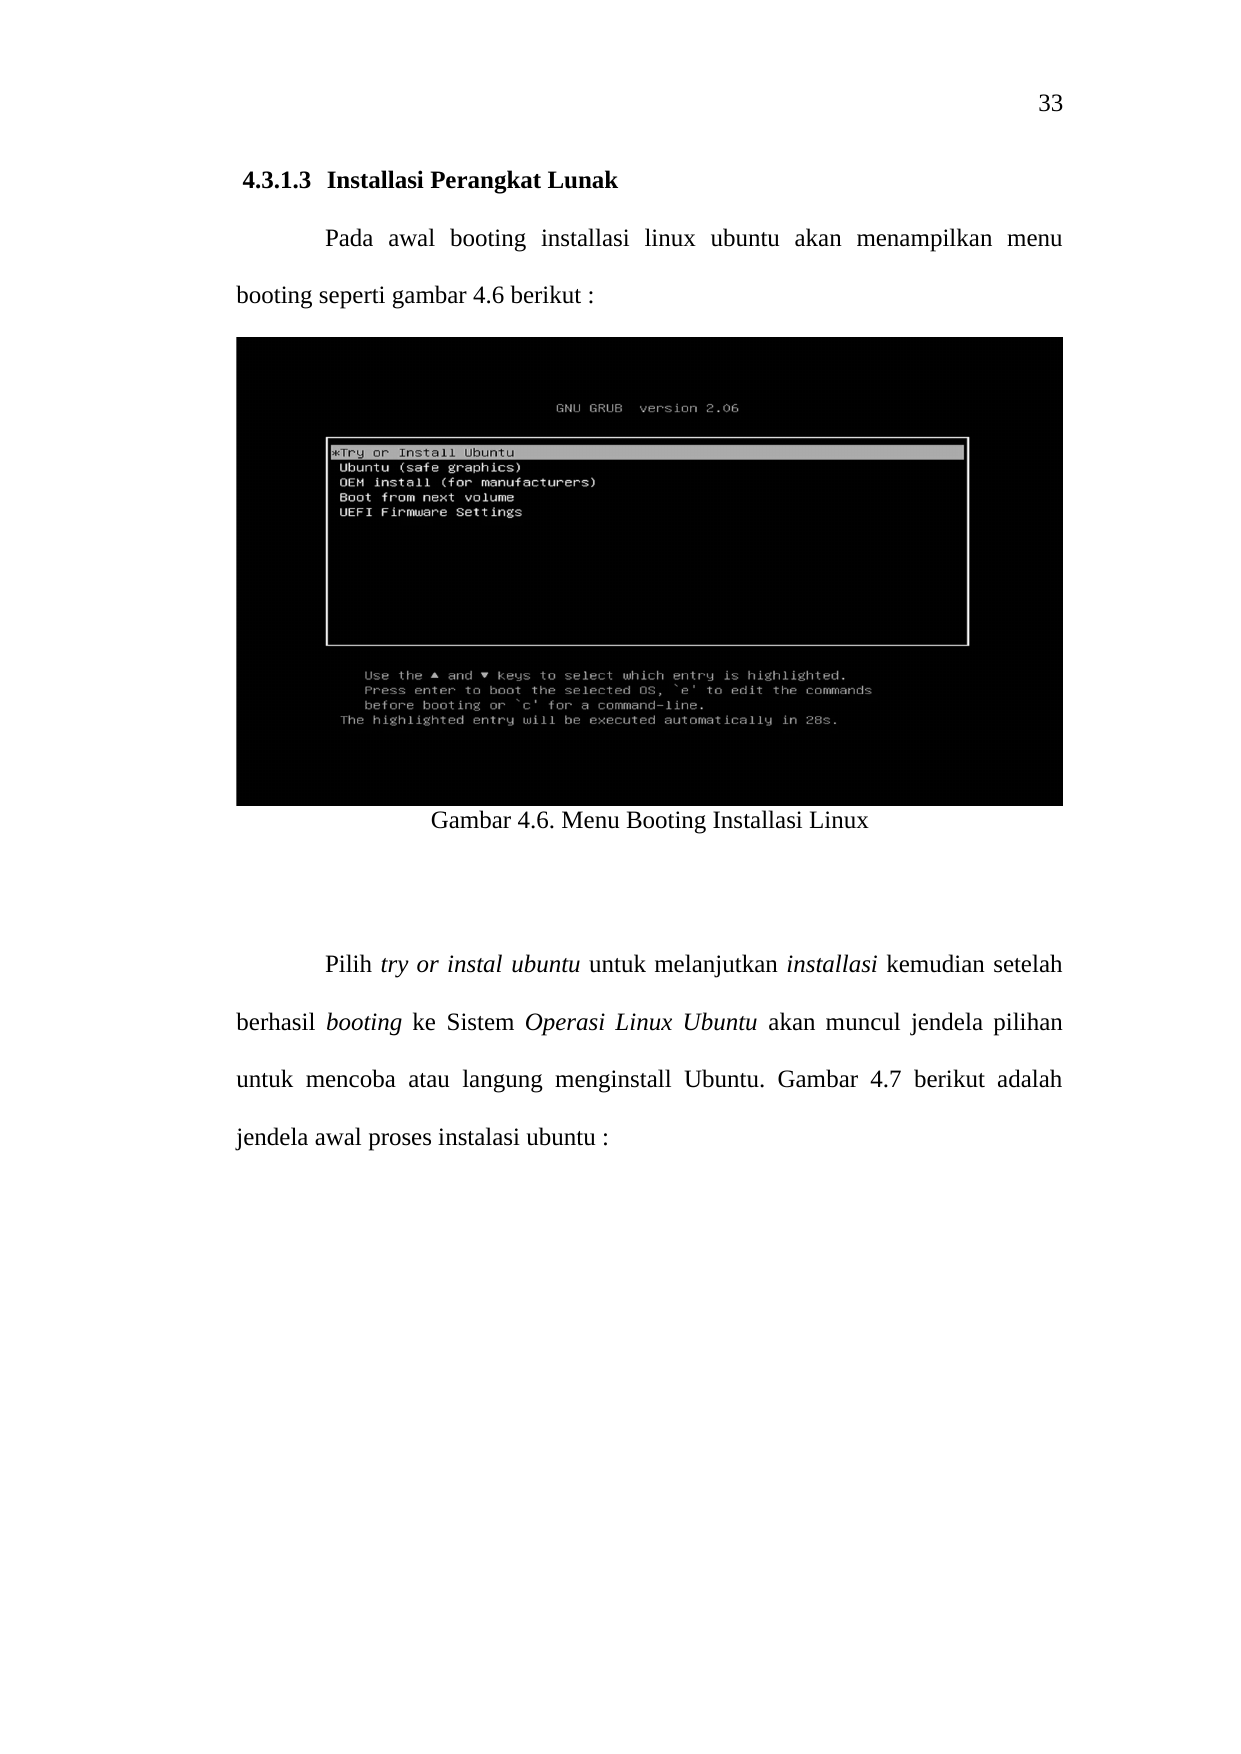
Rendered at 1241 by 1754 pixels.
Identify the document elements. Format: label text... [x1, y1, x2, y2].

subtitle Installasi Perangkat Lunak [236, 165, 1063, 194]
text Pada awal booting installasi linux ubuntu akan menampilkan menu booting seperti gambar 4.6 berikut : [236, 223, 1063, 309]
picture [236, 337, 1063, 806]
text Gambar 4.6. Menu booting installasi linux [236, 806, 1063, 834]
text Pilih try or instal ubuntu untuk melanjutkan installasi kemudian setelah berhasil booting ke Sistem Operasi Linux Ubuntu akan muncul jendela pilihan untuk mencoba atau langung menginstall Ubuntu. Gambar 4.7 berikut adalah jendela awal proses instalasi ubuntu : [236, 949, 1063, 1151]
